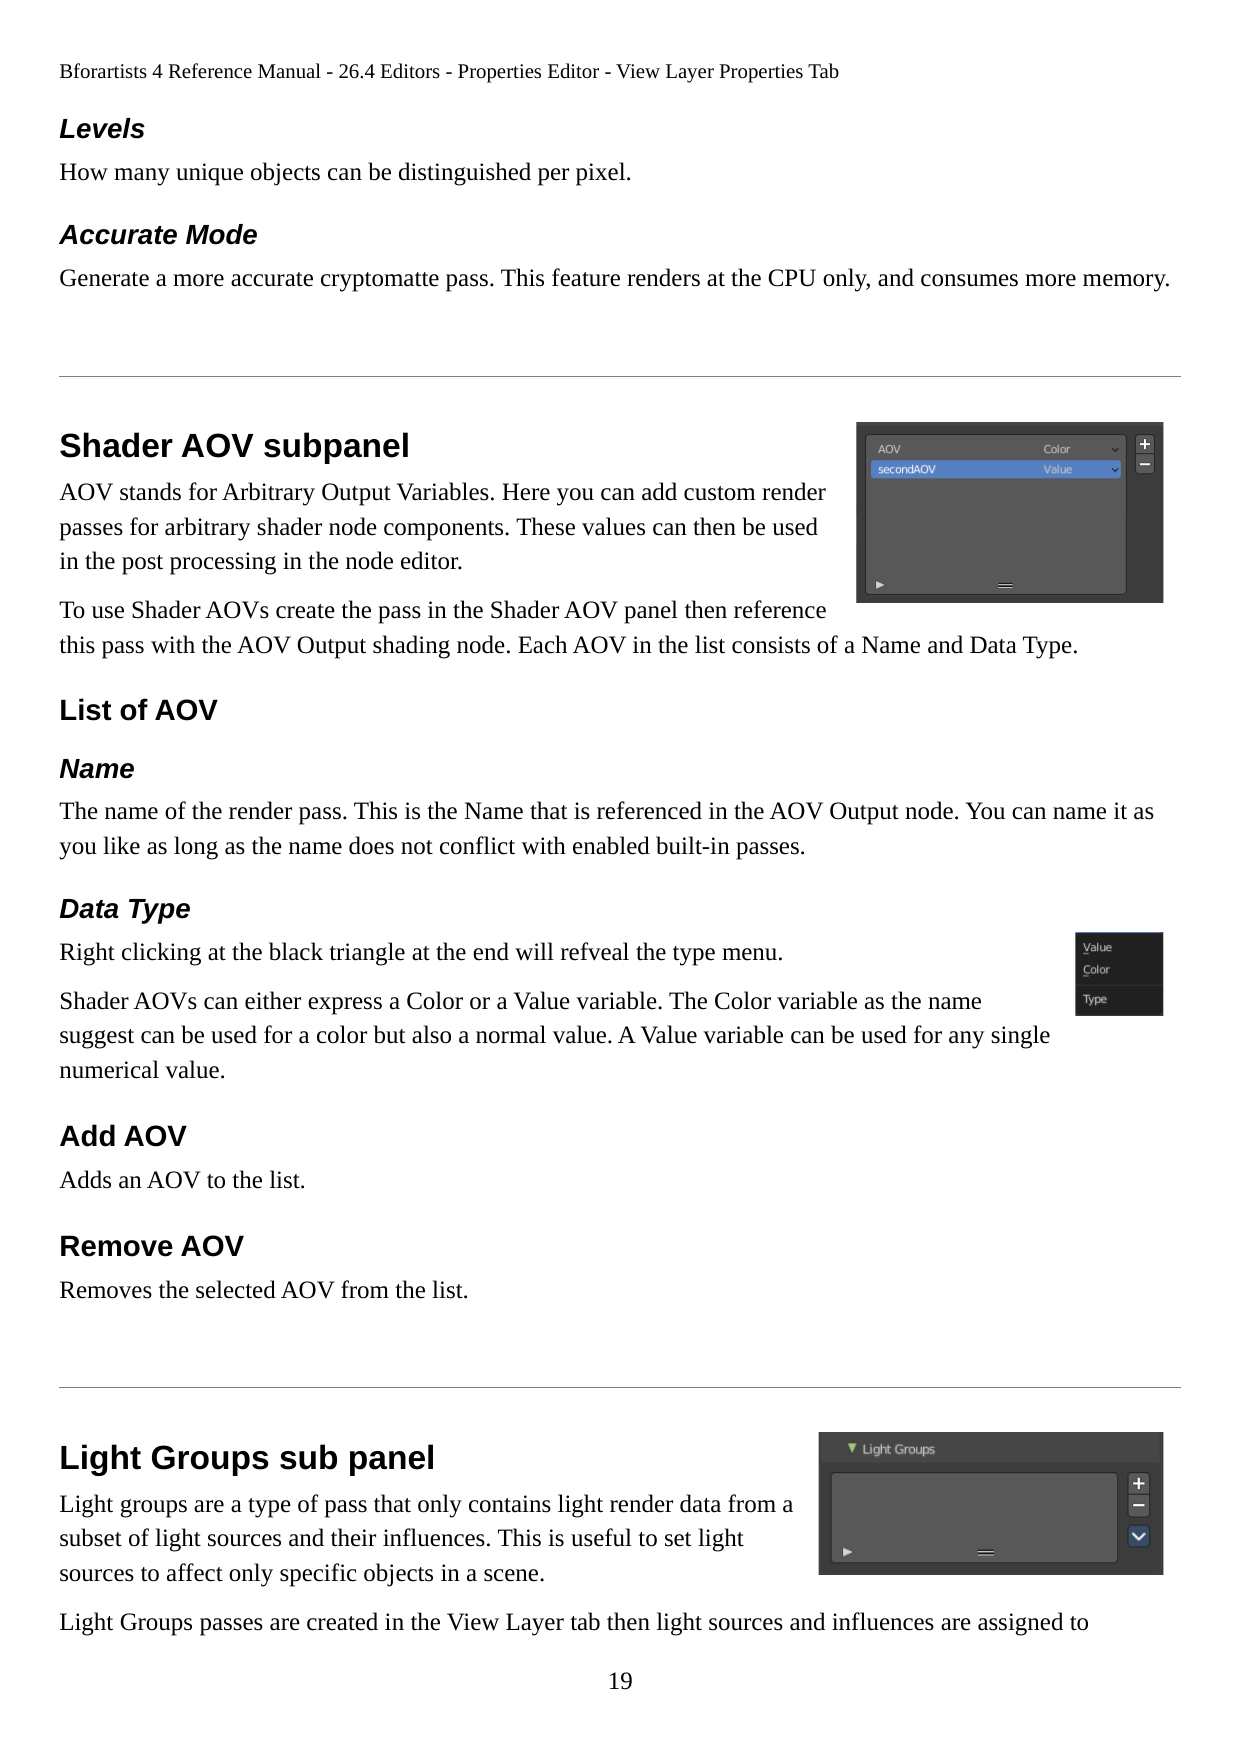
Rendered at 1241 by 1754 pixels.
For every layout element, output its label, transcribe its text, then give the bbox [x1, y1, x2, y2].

picture [856, 422, 1164, 603]
text The name of the render pass. This is the Name that is referenced in the AOV Output node. You can name it as you like as long as the name does not conflict with enabled built-in passes. [59, 796, 1181, 860]
text Right clicking at the black triangle at the end will refveal the type menu. [59, 937, 1075, 966]
text Shader AOVs can either express a Color or a Value variable. The Color variable as the name suggest can be used for a color but also a normal value. A Value variable can be used for any single numerical value. [59, 986, 1181, 1084]
subtitle Light Groups sub panel [59, 1438, 818, 1476]
picture [818, 1432, 1164, 1575]
text Light groups are a type of pass that only contains light render data from a subset of light sources and their influences. This is useful to set light sources to affect only specific objects in a scene. [59, 1489, 1181, 1587]
subtitle Accurate Mode [59, 218, 1181, 250]
text AOV stands for Arbitrary Output Variables. Here you can add custom render passes for arbitrary shader node components. These values can then be used in the post processing in the node editor. [59, 477, 856, 575]
text Generate a more accurate cryptomatte pass. This feature renders at the CPU only, and consumes more memory. [59, 263, 1181, 292]
text How many unique objects can be distinguished per pixel. [59, 157, 1181, 186]
subtitle Data Type [59, 892, 1181, 924]
subtitle List of AOV [59, 693, 1181, 727]
text Light Groups passes are created in the View Layer tab then light sources and influences are assigned to [59, 1607, 1181, 1636]
subtitle Levels [59, 113, 1181, 144]
text Removes the selected AOV from the list. [59, 1275, 1181, 1303]
subtitle Shader AOV subpanel [59, 426, 856, 465]
picture [1075, 932, 1164, 1016]
subtitle [1164, 426, 1181, 465]
subtitle [1164, 1438, 1181, 1476]
text To use Shader AOVs create the pass in the Shader AOV panel then reference this pass with the AOV Output shading node. Each AOV in the list consists of a Name and Data Type. [59, 595, 1181, 658]
subtitle Add AOV [59, 1118, 1181, 1152]
subtitle Remove AOV [59, 1228, 1181, 1262]
subtitle Name [59, 752, 1181, 784]
text Adds an AOV to the list. [59, 1165, 1181, 1193]
